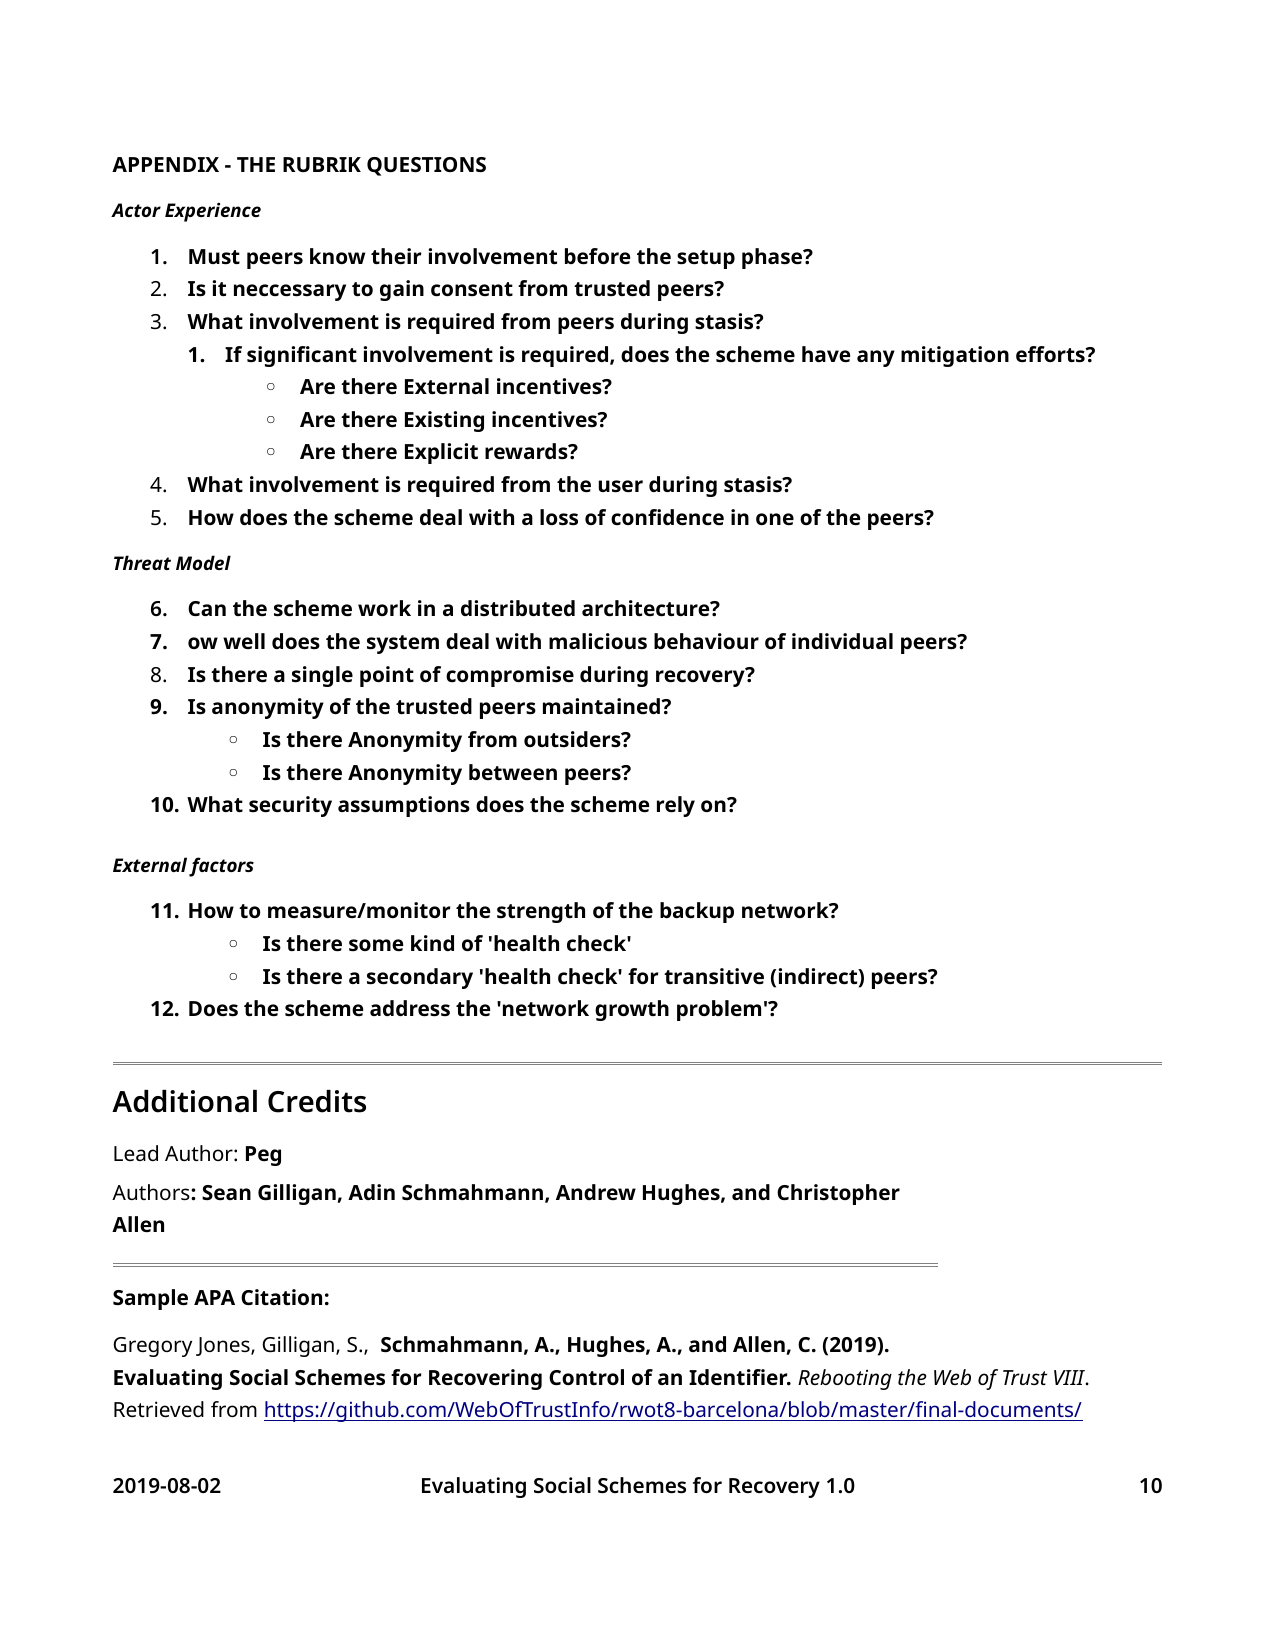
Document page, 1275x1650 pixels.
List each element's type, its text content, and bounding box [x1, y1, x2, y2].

list What involvement is required from peers during stasis? [150, 307, 1162, 336]
list Can the scheme work in a distributed architecture? [150, 594, 1162, 623]
subtitle External factors [112, 852, 1162, 878]
subtitle Threat Model [112, 550, 1162, 576]
text Gregory Jones, Gilligan, S., Schmahmann, A., Hughes, A., and Allen, C. (2019). Evaluating Social Schemes for Recovering Control of an Identifier. Rebooting the Web of Trust VIII. Retrieved from https://github.com/WebOfTrustInfo/rwot8-barcelona/blob/master/final-documents/ [112, 1330, 1162, 1424]
list Is there Anonymity between peers? [225, 758, 1162, 786]
list How does the scheme deal with a loss of confidence in one of the peers? [150, 503, 1162, 531]
list Must peers know their involvement before the setup phase? [150, 242, 1162, 270]
list Are there External incentives? [262, 372, 1162, 401]
list ow well does the system deal with malicious behaviour of individual peers? [150, 627, 1162, 656]
text Additional Credits [112, 1082, 1162, 1121]
list How to measure/monitor the strength of the backup network? [150, 897, 1162, 925]
text Authors: Sean Gilligan, Adin Schmahmann, Andrew Hughes, and Christopher Allen [112, 1178, 938, 1239]
list What security assumptions does the scheme rely on? [150, 790, 1162, 819]
list Is there a single point of compromise during recovery? [150, 660, 1162, 688]
list Is anonymity of the trusted peers maintained? [150, 692, 1162, 721]
text Sample APA Citation: [112, 1283, 938, 1311]
list Is it neccessary to gain consent from trusted peers? [150, 274, 1162, 303]
list If significant involvement is required, does the scheme have any mitigation efforts? [187, 340, 1162, 368]
subtitle Actor Experience [112, 198, 1162, 223]
list Are there Explicit rewards? [262, 437, 1162, 466]
list What involvement is required from the user during stasis? [150, 470, 1162, 498]
list Are there Existing incentives? [262, 405, 1162, 433]
list Is there some kind of 'health check' [225, 929, 1162, 958]
list Is there a secondary 'health check' for transitive (indirect) peers? [225, 962, 1162, 990]
subtitle Appendix - The rubrik questions [112, 150, 1162, 178]
list Does the scheme address the 'network growth problem'? [150, 994, 1162, 1023]
list Is there Anonymity from outsiders? [225, 725, 1162, 753]
text Lead Author: Peg [112, 1139, 938, 1168]
